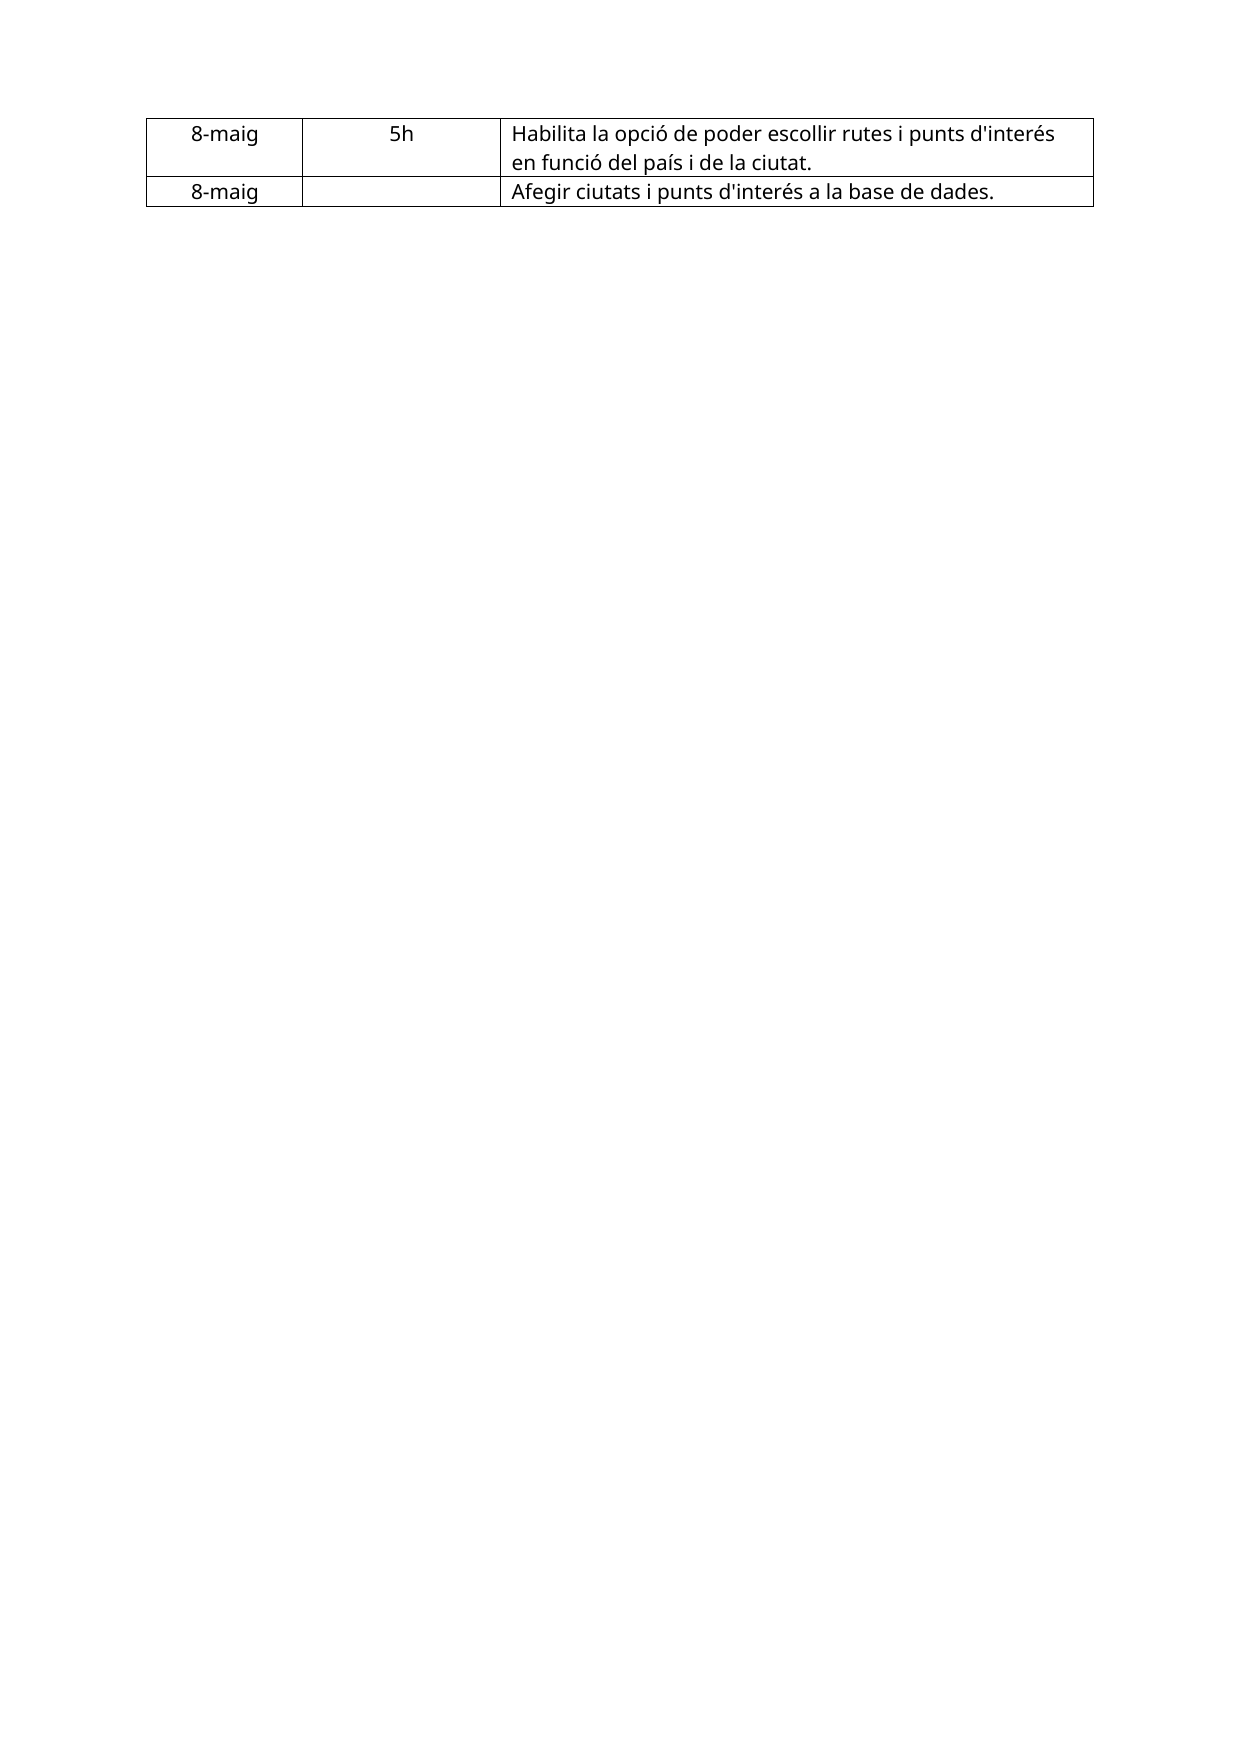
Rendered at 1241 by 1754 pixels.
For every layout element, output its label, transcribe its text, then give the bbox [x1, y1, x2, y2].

table_cell 8-maig [147, 177, 302, 206]
table_cell 5h [303, 119, 500, 176]
table_cell 8-maig [147, 119, 302, 176]
table_cell Habilita la opció de poder escollir rutes i punts d'interés en funció del país i de la ciutat. [501, 119, 1093, 176]
table_cell Afegir ciutats i punts d'interés a la base de dades. [501, 177, 1093, 206]
table_cell [303, 177, 500, 206]
